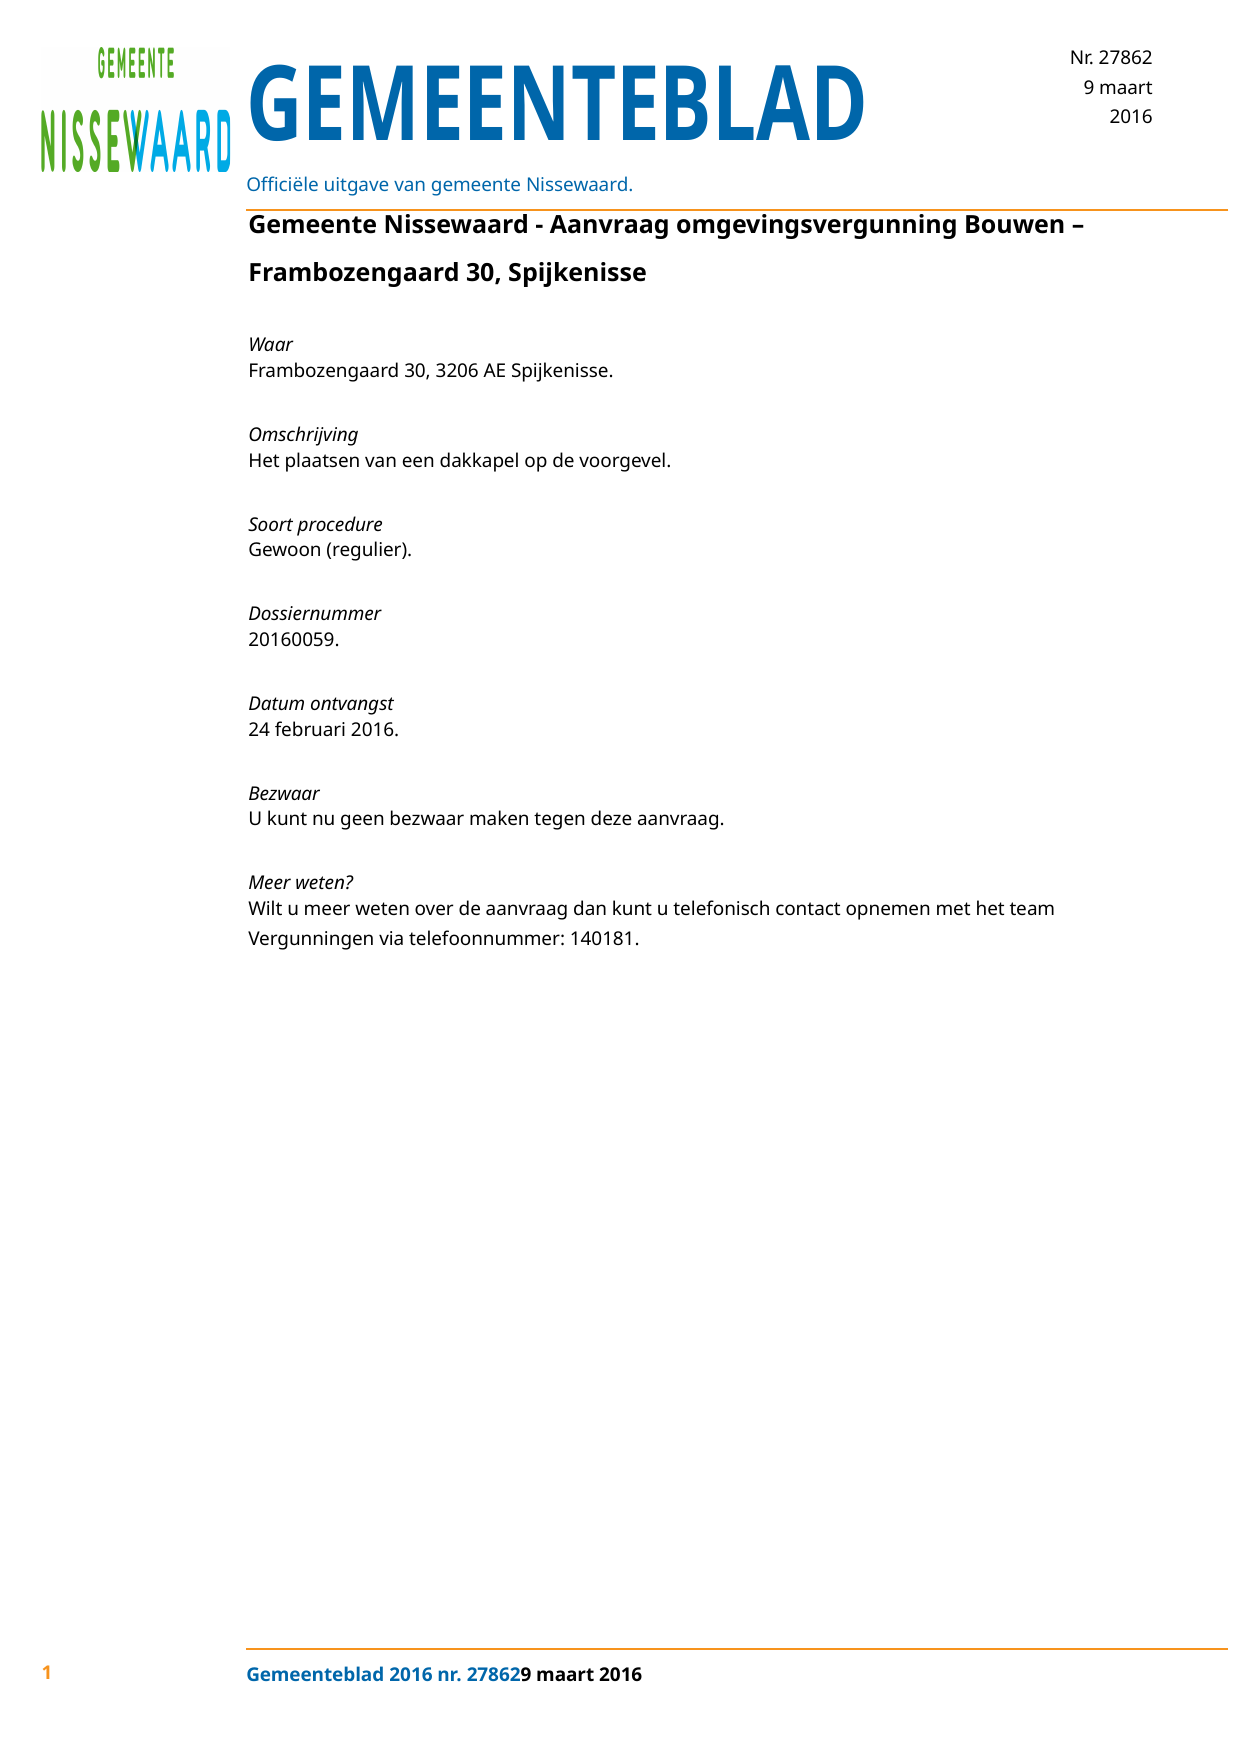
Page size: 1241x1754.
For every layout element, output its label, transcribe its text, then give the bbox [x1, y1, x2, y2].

text Gewoon (regulier). [248, 537, 1152, 562]
text Frambozengaard 30, 3206 AE Spijkenisse. [248, 357, 1152, 383]
text Datum ontvangst [248, 690, 1152, 716]
picture [176, 157, 187, 172]
text Omschrijving [248, 421, 1152, 447]
text Waar [248, 331, 1152, 357]
picture [41, 47, 231, 172]
picture [200, 151, 206, 172]
text Soort procedure [248, 511, 1152, 537]
picture [154, 157, 165, 172]
text Meer weten? [248, 869, 1152, 895]
text Gemeente Nissewaard - Aanvraag omgevingsvergunning Bouwen – Frambozengaard 30, Spijkenisse [248, 211, 1152, 288]
text U kunt nu geen bezwaar maken tegen deze aanvraag. [248, 806, 1152, 831]
text 20160059. [248, 626, 1152, 652]
text Bezwaar [248, 780, 1152, 806]
picture [222, 122, 227, 160]
text Wilt u meer weten over de aanvraag dan kunt u telefonisch contact opnemen met het team Vergunningen via telefoonnummer: 140181. [248, 895, 1152, 951]
text Dossiernummer [248, 601, 1152, 626]
picture [201, 122, 206, 138]
text Het plaatsen van een dakkapel op de voorgevel. [248, 447, 1152, 473]
text 24 februari 2016. [248, 716, 1152, 742]
